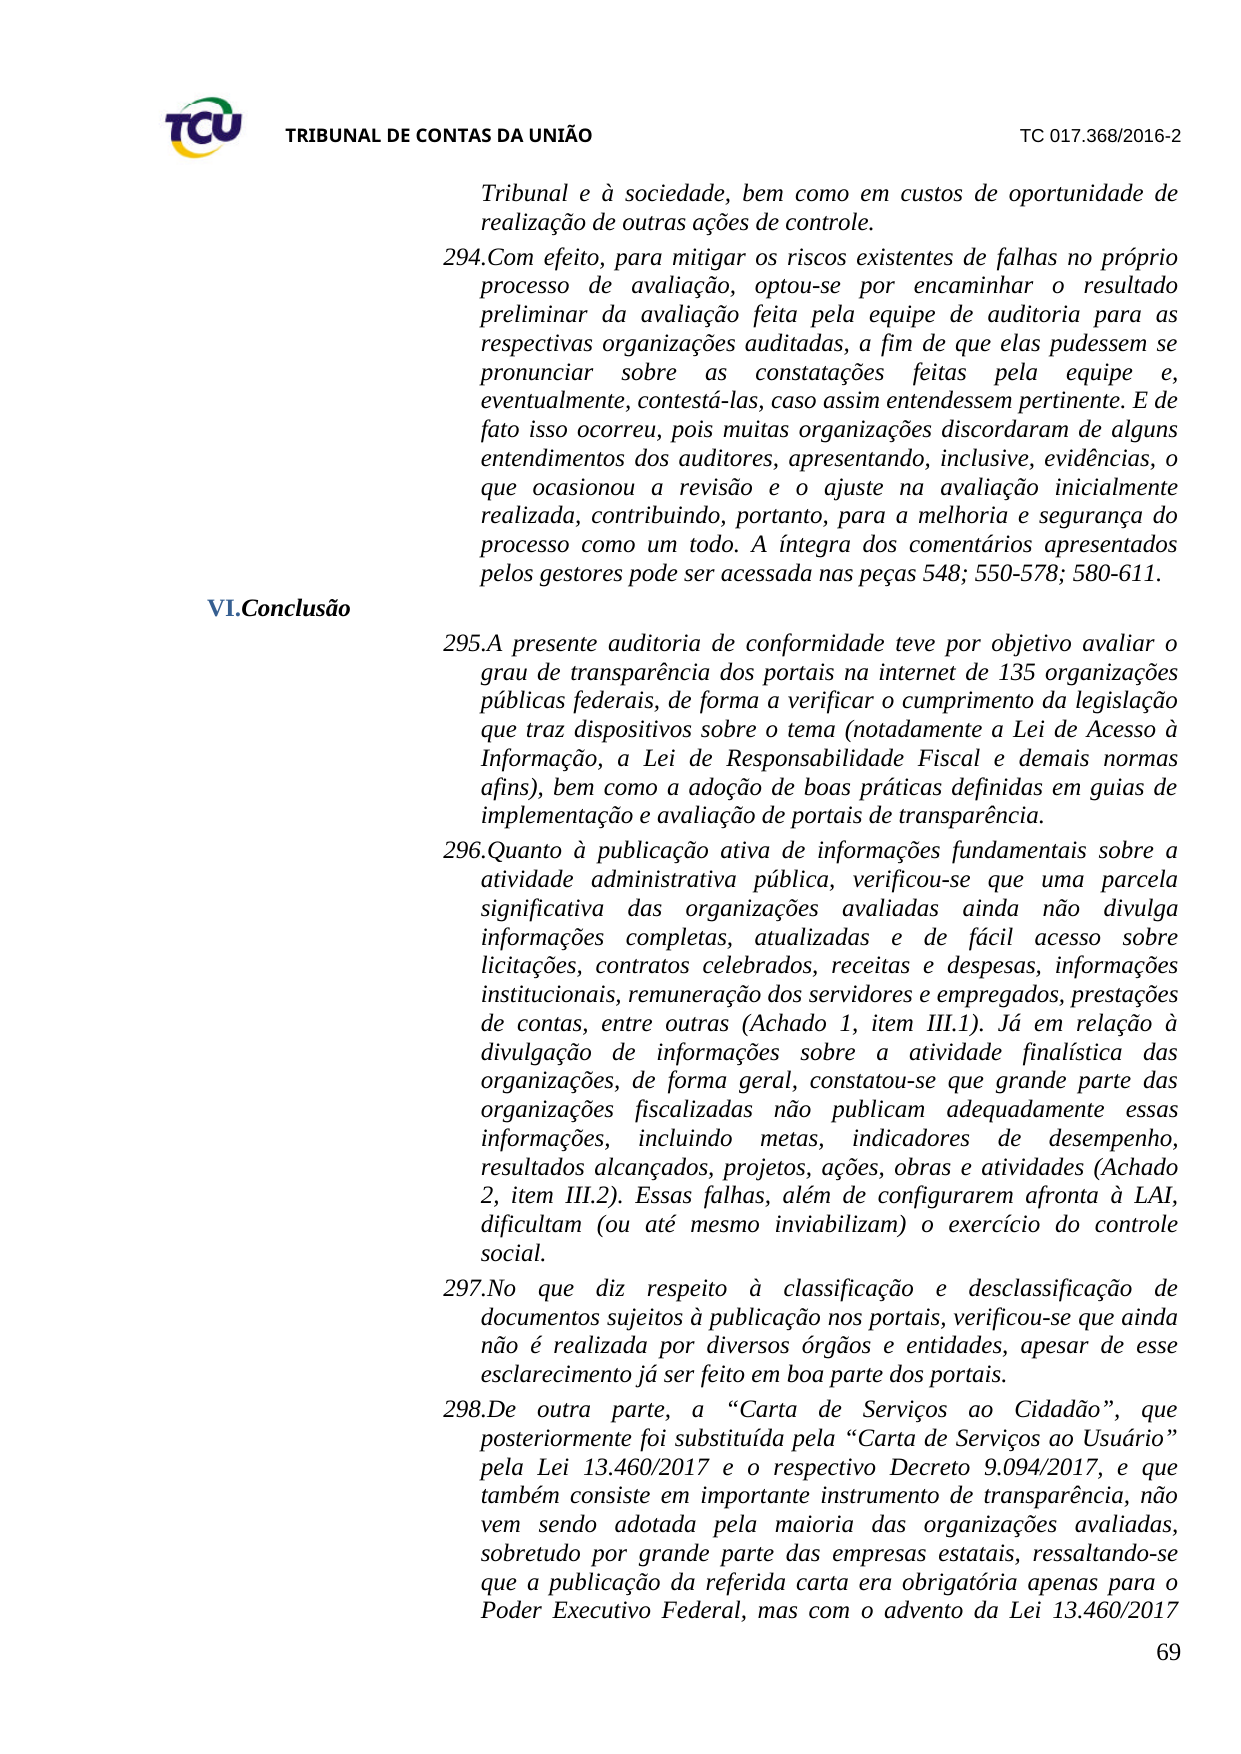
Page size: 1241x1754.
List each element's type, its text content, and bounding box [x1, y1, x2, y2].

list Conclusão [177, 593, 1181, 622]
list De outra parte, a “Carta de Serviços ao Cidadão”, que posteriormente foi substituída pela “Carta de Serviços ao Usuário” pela Lei 13.460/2017 e o respectivo Decreto 9.094/2017, e que também consiste em importante instrumento de transparência, não vem sendo adotada pela maioria das organizações avaliadas, sobretudo por grande parte das empresas estatais, ressaltando-se que a publicação da referida carta era obrigatória apenas para o Poder Executivo Federal, mas com o advento da Lei 13.460/2017 [443, 1394, 1181, 1624]
list Tribunal e à sociedade, bem como em custos de oportunidade de realização de outras ações de controle. [443, 178, 1181, 235]
list No que diz respeito à classificação e desclassificação de documentos sujeitos à publicação nos portais, verificou-se que ainda não é realizada por diversos órgãos e entidades, apesar de esse esclarecimento já ser feito em boa parte dos portais. [443, 1273, 1181, 1388]
list Com efeito, para mitigar os riscos existentes de falhas no próprio processo de avaliação, optou-se por encaminhar o resultado preliminar da avaliação feita pela equipe de auditoria para as respectivas organizações auditadas, a fim de que elas pudessem se pronunciar sobre as constatações feitas pela equipe e, eventualmente, contestá-las, caso assim entendessem pertinente. E de fato isso ocorreu, pois muitas organizações discordaram de alguns entendimentos dos auditores, apresentando, inclusive, evidências, o que ocasionou a revisão e o ajuste na avaliação inicialmente realizada, contribuindo, portanto, para a melhoria e segurança do processo como um todo. A íntegra dos comentários apresentados pelos gestores pode ser acessada nas peças 548; 550-578; 580-611. [443, 242, 1181, 587]
list Quanto à publicação ativa de informações fundamentais sobre a atividade administrativa pública, verificou-se que uma parcela significativa das organizações avaliadas ainda não divulga informações completas, atualizadas e de fácil acesso sobre licitações, contratos celebrados, receitas e despesas, informações institucionais, remuneração dos servidores e empregados, prestações de contas, entre outras (Achado 1, item III.1). Já em relação à divulgação de informações sobre a atividade finalística das organizações, de forma geral, constatou-se que grande parte das organizações fiscalizadas não publicam adequadamente essas informações, incluindo metas, indicadores de desempenho, resultados alcançados, projetos, ações, obras e atividades (Achado 2, item III.2). Essas falhas, além de configurarem afronta à LAI, dificultam (ou até mesmo inviabilizam) o exercício do controle social. [443, 835, 1181, 1267]
list A presente auditoria de conformidade teve por objetivo avaliar o grau de transparência dos portais na internet de 135 organizações públicas federais, de forma a verificar o cumprimento da legislação que traz dispositivos sobre o tema (notadamente a Lei de Acesso à Informação, a Lei de Responsabilidade Fiscal e demais normas afins), bem como a adoção de boas práticas definidas em guias de implementação e avaliação de portais de transparência. [443, 628, 1181, 829]
